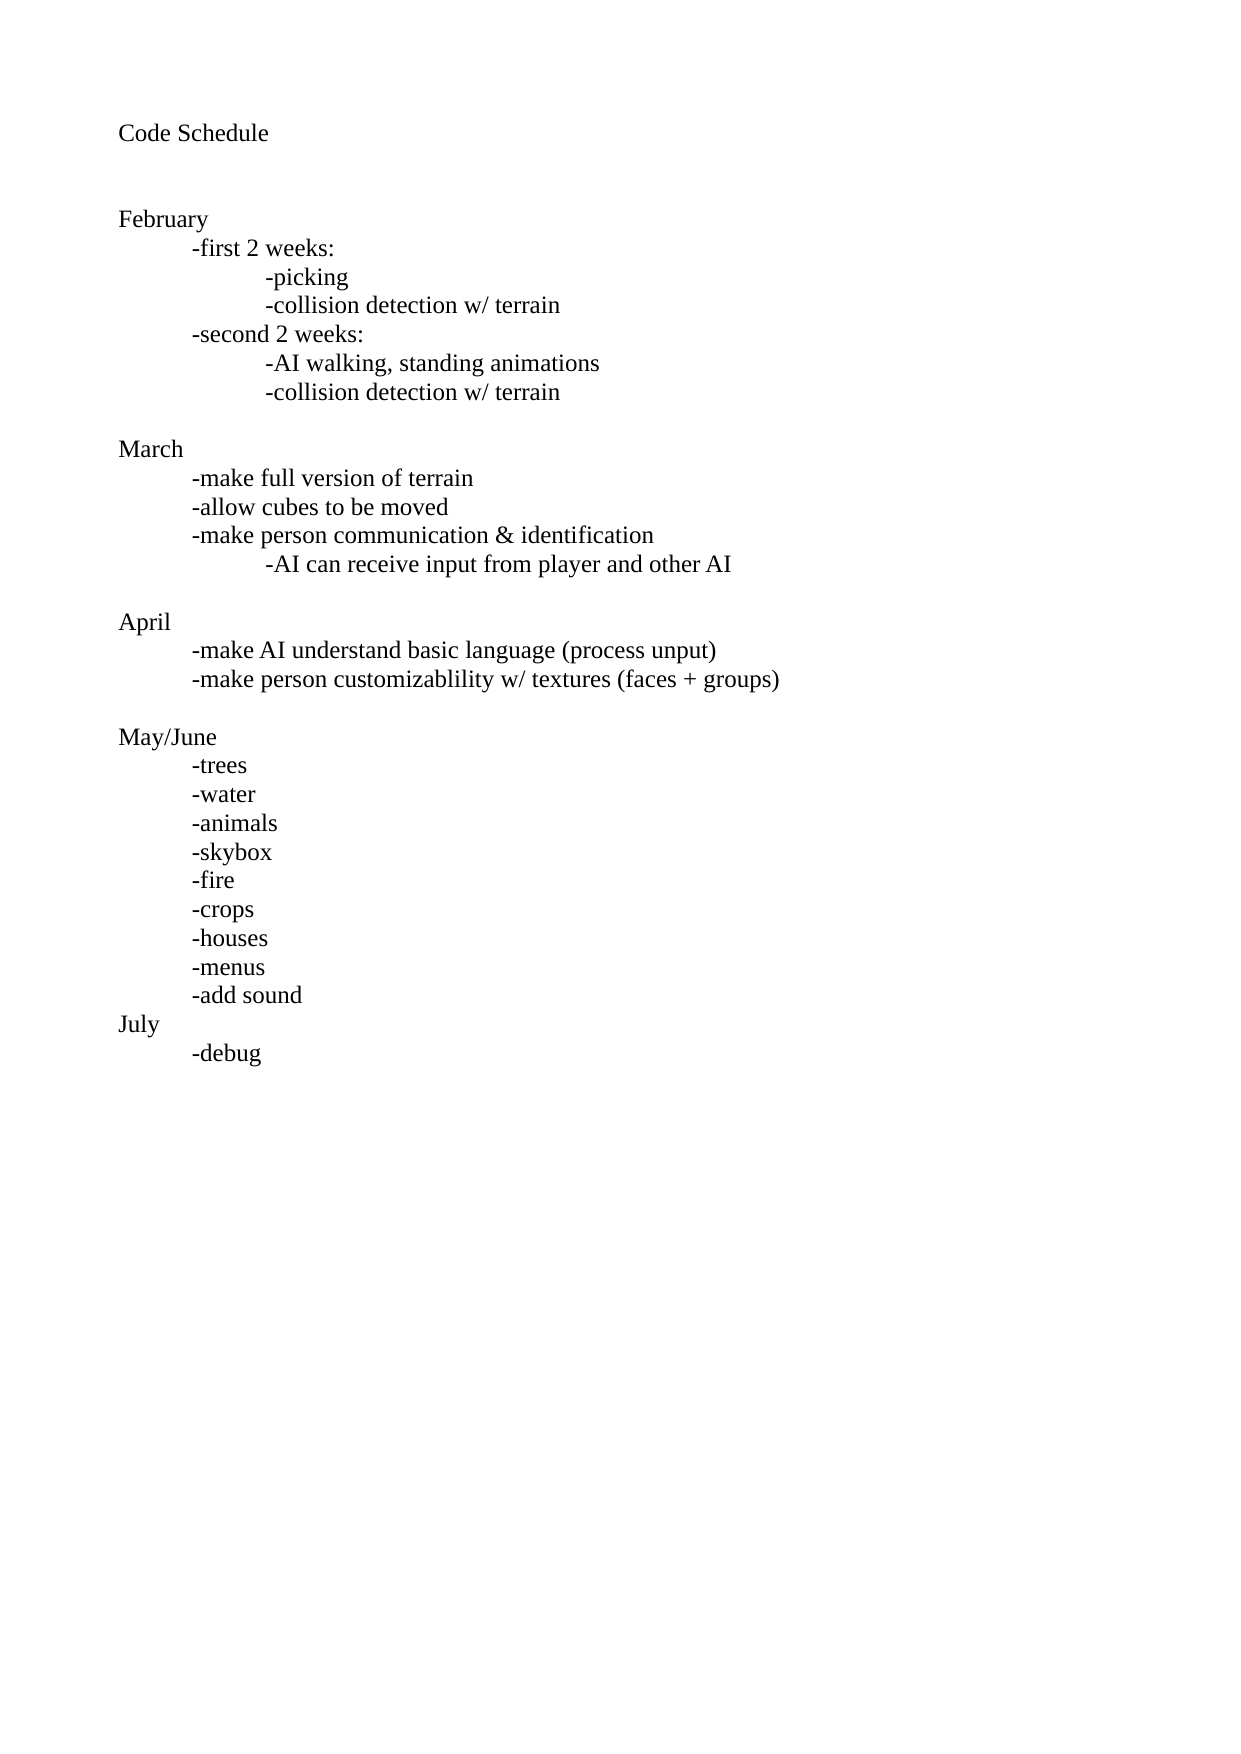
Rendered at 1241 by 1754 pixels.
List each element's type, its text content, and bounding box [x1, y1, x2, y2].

text -make person communication & identification [118, 521, 1122, 549]
text -AI walking, standing animations [118, 348, 1122, 377]
text -water [118, 779, 1122, 808]
text -menus [118, 952, 1122, 981]
text April [118, 607, 1122, 636]
text March [118, 434, 1122, 463]
text -make full version of terrain [118, 463, 1122, 492]
text -allow cubes to be moved [118, 492, 1122, 521]
text -picking [118, 262, 1122, 291]
text -AI can receive input from player and other AI [118, 549, 1122, 578]
text -fire [118, 866, 1122, 894]
text February [118, 204, 1122, 233]
text -trees [118, 751, 1122, 779]
text -crops [118, 894, 1122, 923]
text July [118, 1009, 1122, 1038]
text -make person customizablility w/ textures (faces + groups) [118, 664, 1122, 693]
text -collision detection w/ terrain [118, 377, 1122, 406]
text -animals [118, 808, 1122, 837]
text -first 2 weeks: [118, 233, 1122, 262]
text May/June [118, 722, 1122, 751]
text -debug [118, 1038, 1122, 1067]
text -add sound [118, 981, 1122, 1009]
text -make AI understand basic language (process unput) [118, 636, 1122, 664]
text -collision detection w/ terrain [118, 291, 1122, 319]
text -houses [118, 923, 1122, 952]
text Code Schedule [118, 118, 1122, 147]
text -second 2 weeks: [118, 319, 1122, 348]
text -skybox [118, 837, 1122, 866]
